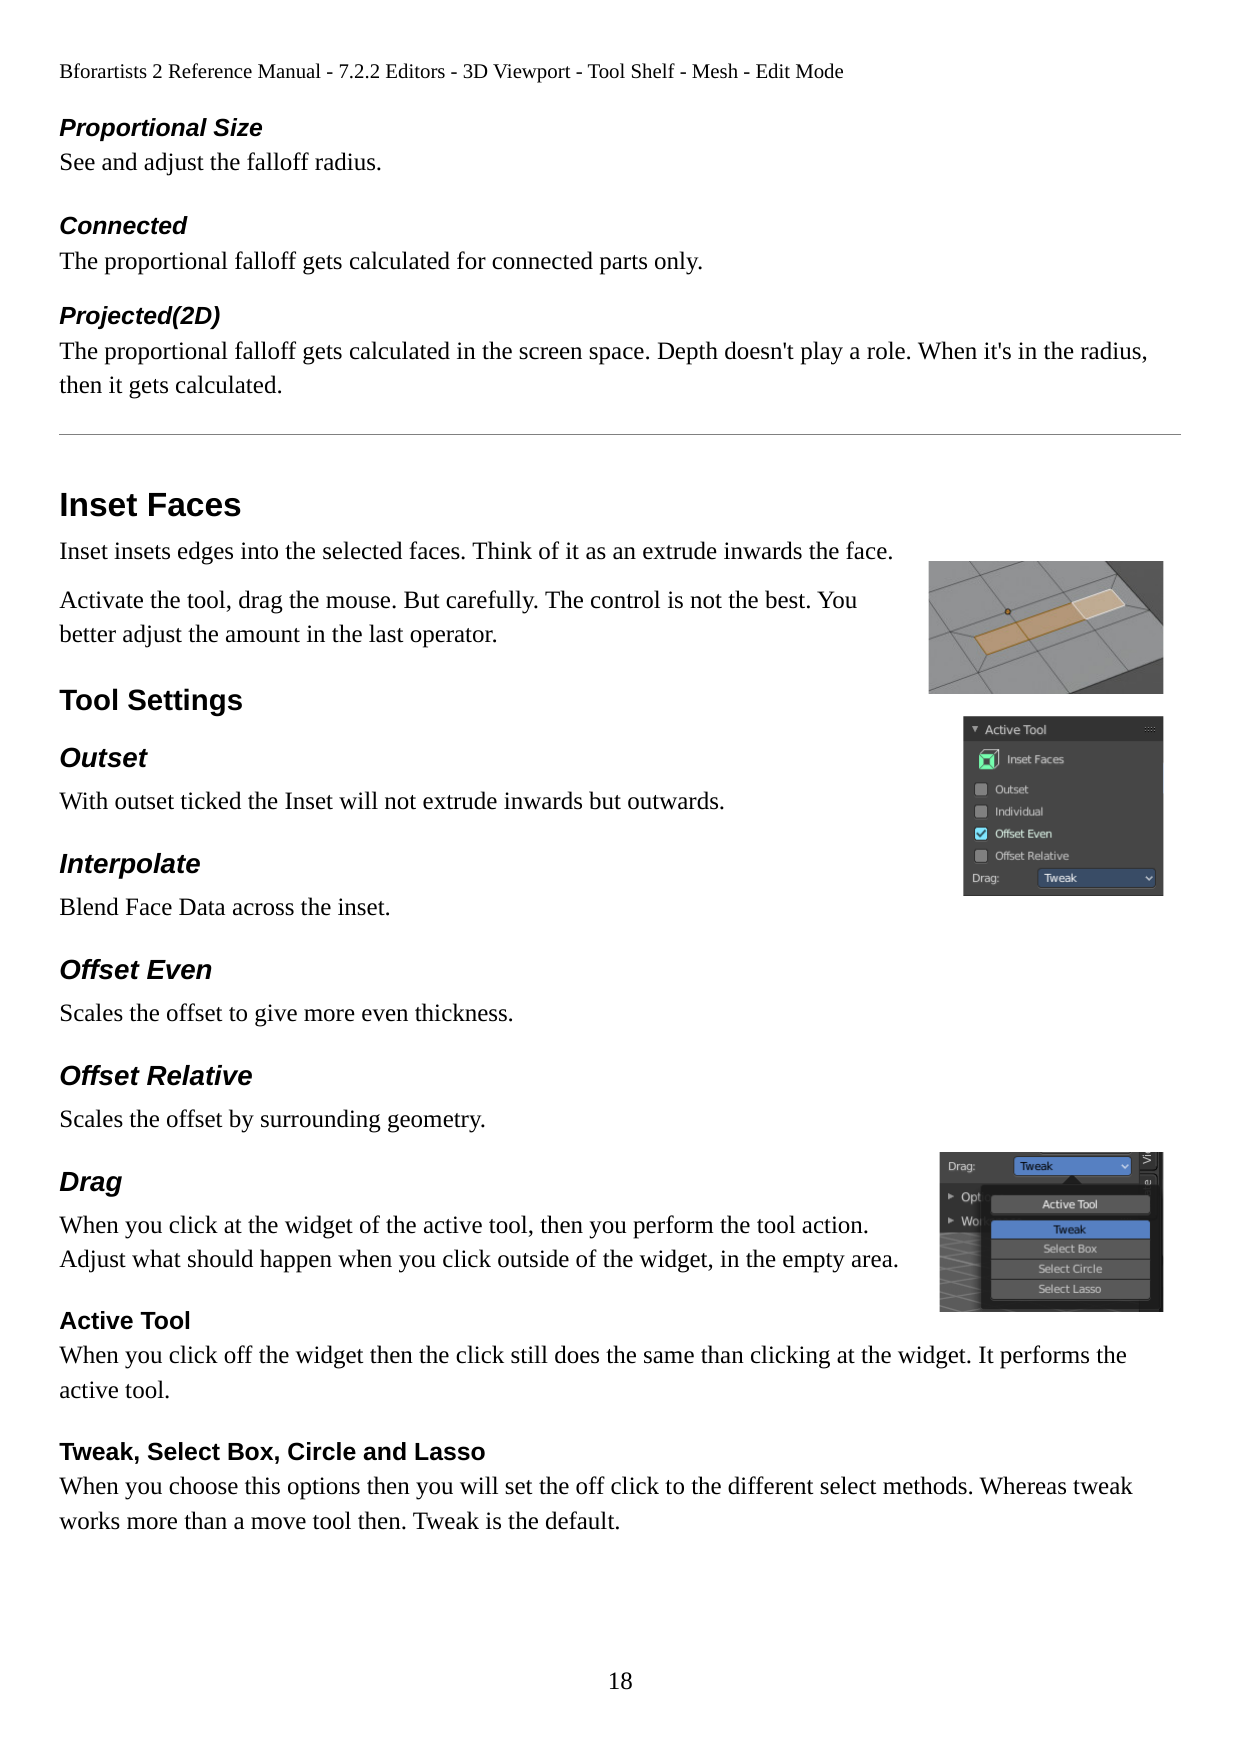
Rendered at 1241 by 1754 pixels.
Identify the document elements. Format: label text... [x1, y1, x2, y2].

subtitle Inset Faces [59, 484, 1181, 523]
text Activate the tool, drag the mouse. But carefully. The control is not the best. You better adjust the amount in the last operator. [59, 585, 928, 648]
subtitle Offset Relative [59, 1059, 1181, 1091]
text Scales the offset by surrounding geometry. [59, 1104, 1181, 1133]
subtitle Proportional Size [59, 113, 1181, 141]
subtitle [1164, 1165, 1181, 1197]
text When you choose this options then you will set the off click to the different select methods. Whereas tweak works more than a move tool then. Tweak is the default. [59, 1471, 1181, 1535]
subtitle Projected(2D) [59, 301, 1181, 330]
text Inset insets edges into the selected faces. Think of it as an extrude inwards the face. [59, 536, 1181, 564]
picture [963, 716, 1164, 896]
text The proportional falloff gets calculated in the screen space. Depth doesn't play a role. When it's in the radius, then it gets calculated. [59, 336, 1181, 399]
subtitle Active Tool [59, 1306, 1181, 1334]
subtitle Drag [59, 1165, 939, 1197]
picture [939, 1152, 1164, 1312]
subtitle Offset Even [59, 953, 1181, 985]
subtitle [1164, 848, 1181, 879]
text Scales the offset to give more even thickness. [59, 998, 1181, 1027]
text With outset ticked the Inset will not extrude inwards but outwards. [59, 786, 963, 815]
subtitle Interpolate [59, 848, 963, 879]
text See and adjust the falloff radius. [59, 147, 1181, 176]
text The proportional falloff gets calculated for connected parts only. [59, 246, 1181, 275]
text When you click off the widget then the click still does the same than clicking at the widget. It performs the active tool. [59, 1341, 1181, 1404]
subtitle Tool Settings [59, 683, 1181, 717]
subtitle Tweak, Select Box, Circle and Lasso [59, 1437, 1181, 1465]
text When you click at the widget of the active tool, then you perform the tool action. Adjust what should happen when you click outside of the widget, in the empty area. [59, 1210, 939, 1273]
subtitle [1164, 742, 1181, 773]
subtitle Outset [59, 742, 963, 773]
text Blend Face Data across the inset. [59, 892, 1181, 921]
subtitle Connected [59, 211, 1181, 240]
picture [928, 561, 1164, 694]
